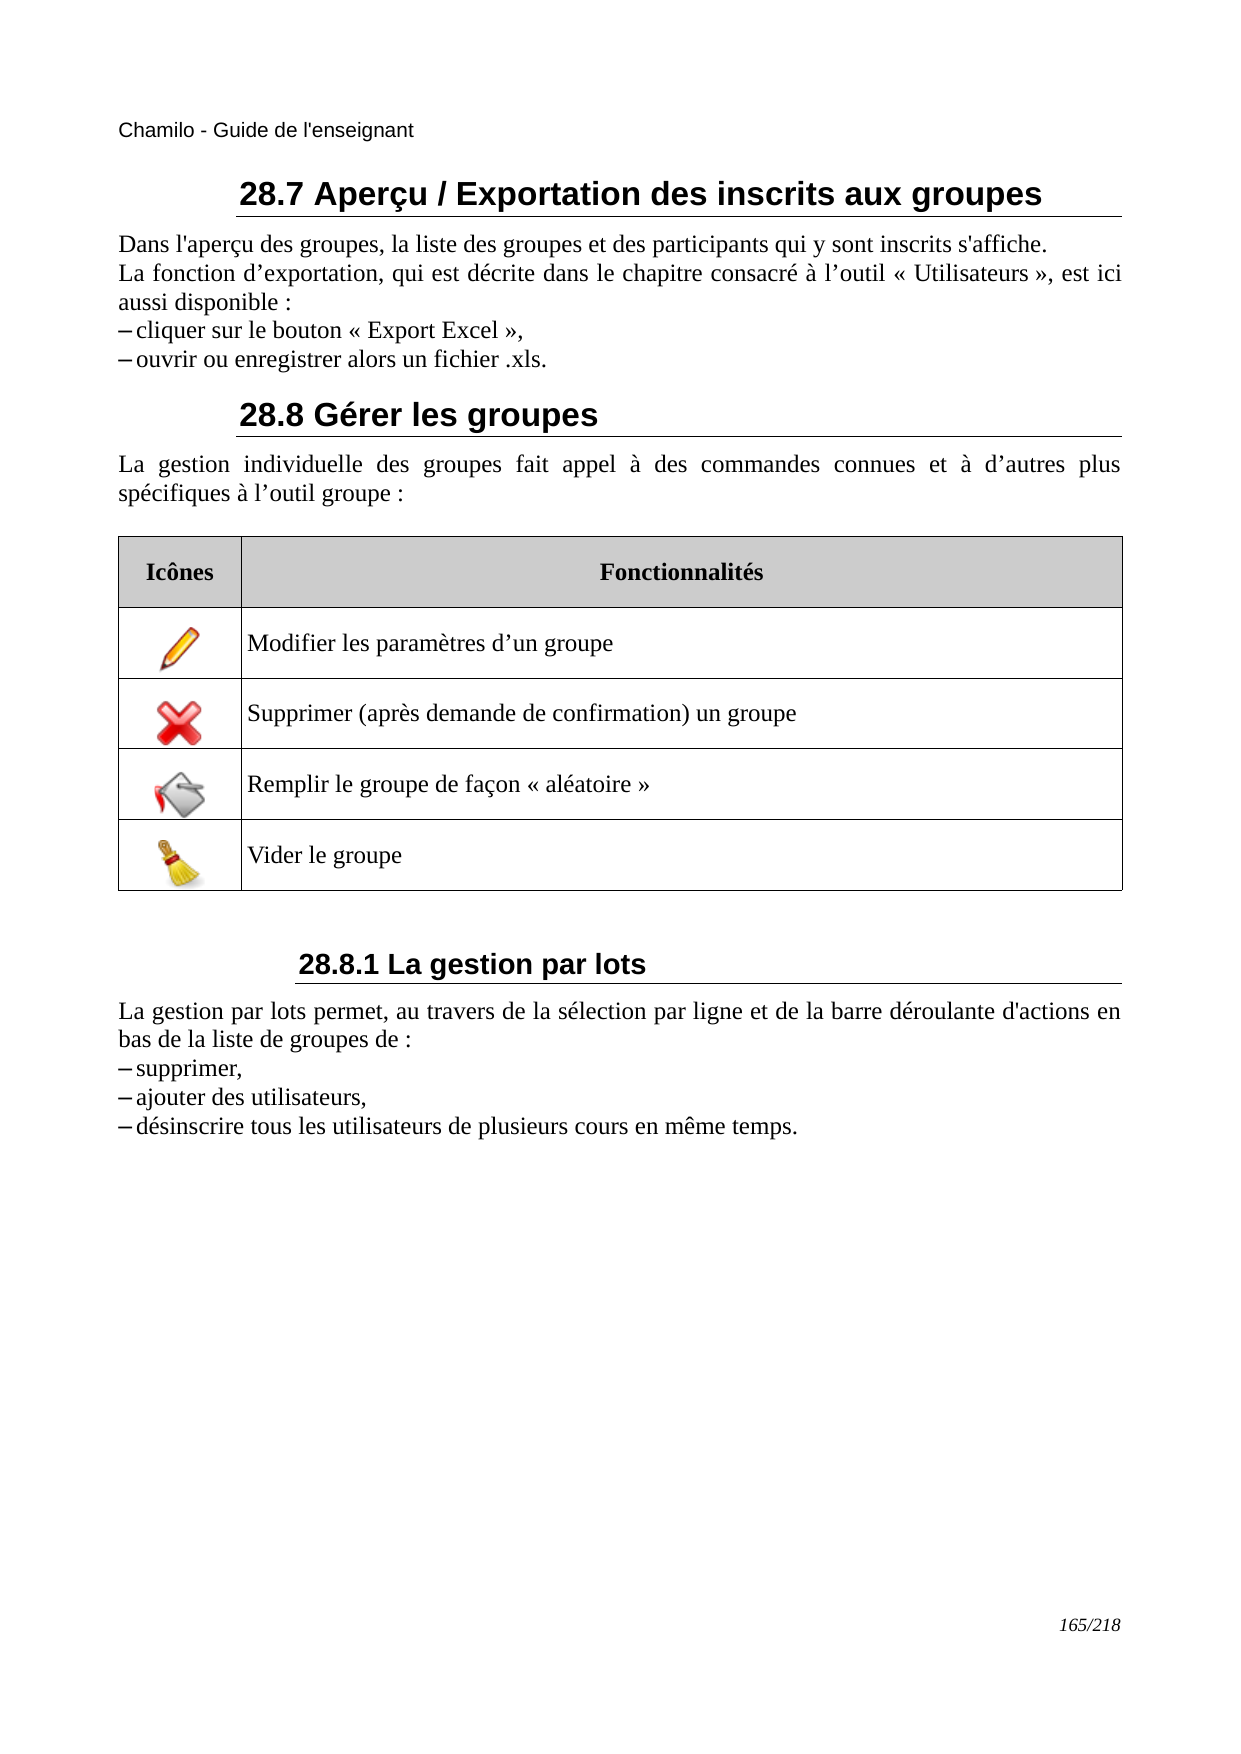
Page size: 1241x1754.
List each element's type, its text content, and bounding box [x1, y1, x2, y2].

text La fonction d’exportation, qui est décrite dans le chapitre consacré à l’outil « Utilisateurs », est ici aussi disponible : [118, 258, 1122, 316]
list supprimer, [118, 1053, 1122, 1082]
list désinscrire tous les utilisateurs de plusieurs cours en même temps. [118, 1111, 1122, 1139]
subtitle La gestion par lots [295, 944, 1122, 983]
picture [157, 627, 203, 673]
text Dans l'aperçu des groupes, la liste des groupes et des participants qui y sont inscrits s'affiche. [118, 229, 1122, 258]
table_cell [205, 699, 241, 748]
picture [154, 698, 205, 749]
table_cell Modifier les paramètres d’un groupe [242, 608, 1122, 677]
text La gestion par lots permet, au travers de la sélection par ligne et de la barre déroulante d'actions en bas de la liste de groupes de : [118, 996, 1122, 1053]
table_cell [119, 820, 241, 890]
list ouvrir ou enregistrer alors un fichier .xls. [118, 344, 1122, 373]
table_cell Supprimer (après demande de confirmation) un groupe [242, 679, 1122, 748]
list cliquer sur le bouton « Export Excel », [118, 316, 1122, 344]
picture [154, 840, 205, 891]
subtitle Gérer les groupes [236, 392, 1122, 436]
table_cell Vider le groupe [242, 820, 1122, 890]
table_cell [119, 608, 241, 677]
picture [154, 769, 205, 820]
list ajouter des utilisateurs, [118, 1082, 1122, 1111]
table_header Icônes [119, 537, 241, 607]
text La gestion individuelle des groupes fait appel à des commandes connues et à d’autres plus spécifiques à l’outil groupe : [118, 449, 1122, 507]
subtitle Aperçu / Exportation des inscrits aux groupes [236, 172, 1122, 216]
table_cell [119, 749, 241, 819]
table_cell [119, 679, 241, 698]
table_header Fonctionnalités [242, 537, 1122, 607]
table_cell [119, 699, 154, 748]
table_cell Remplir le groupe de façon « aléatoire » [242, 749, 1122, 819]
